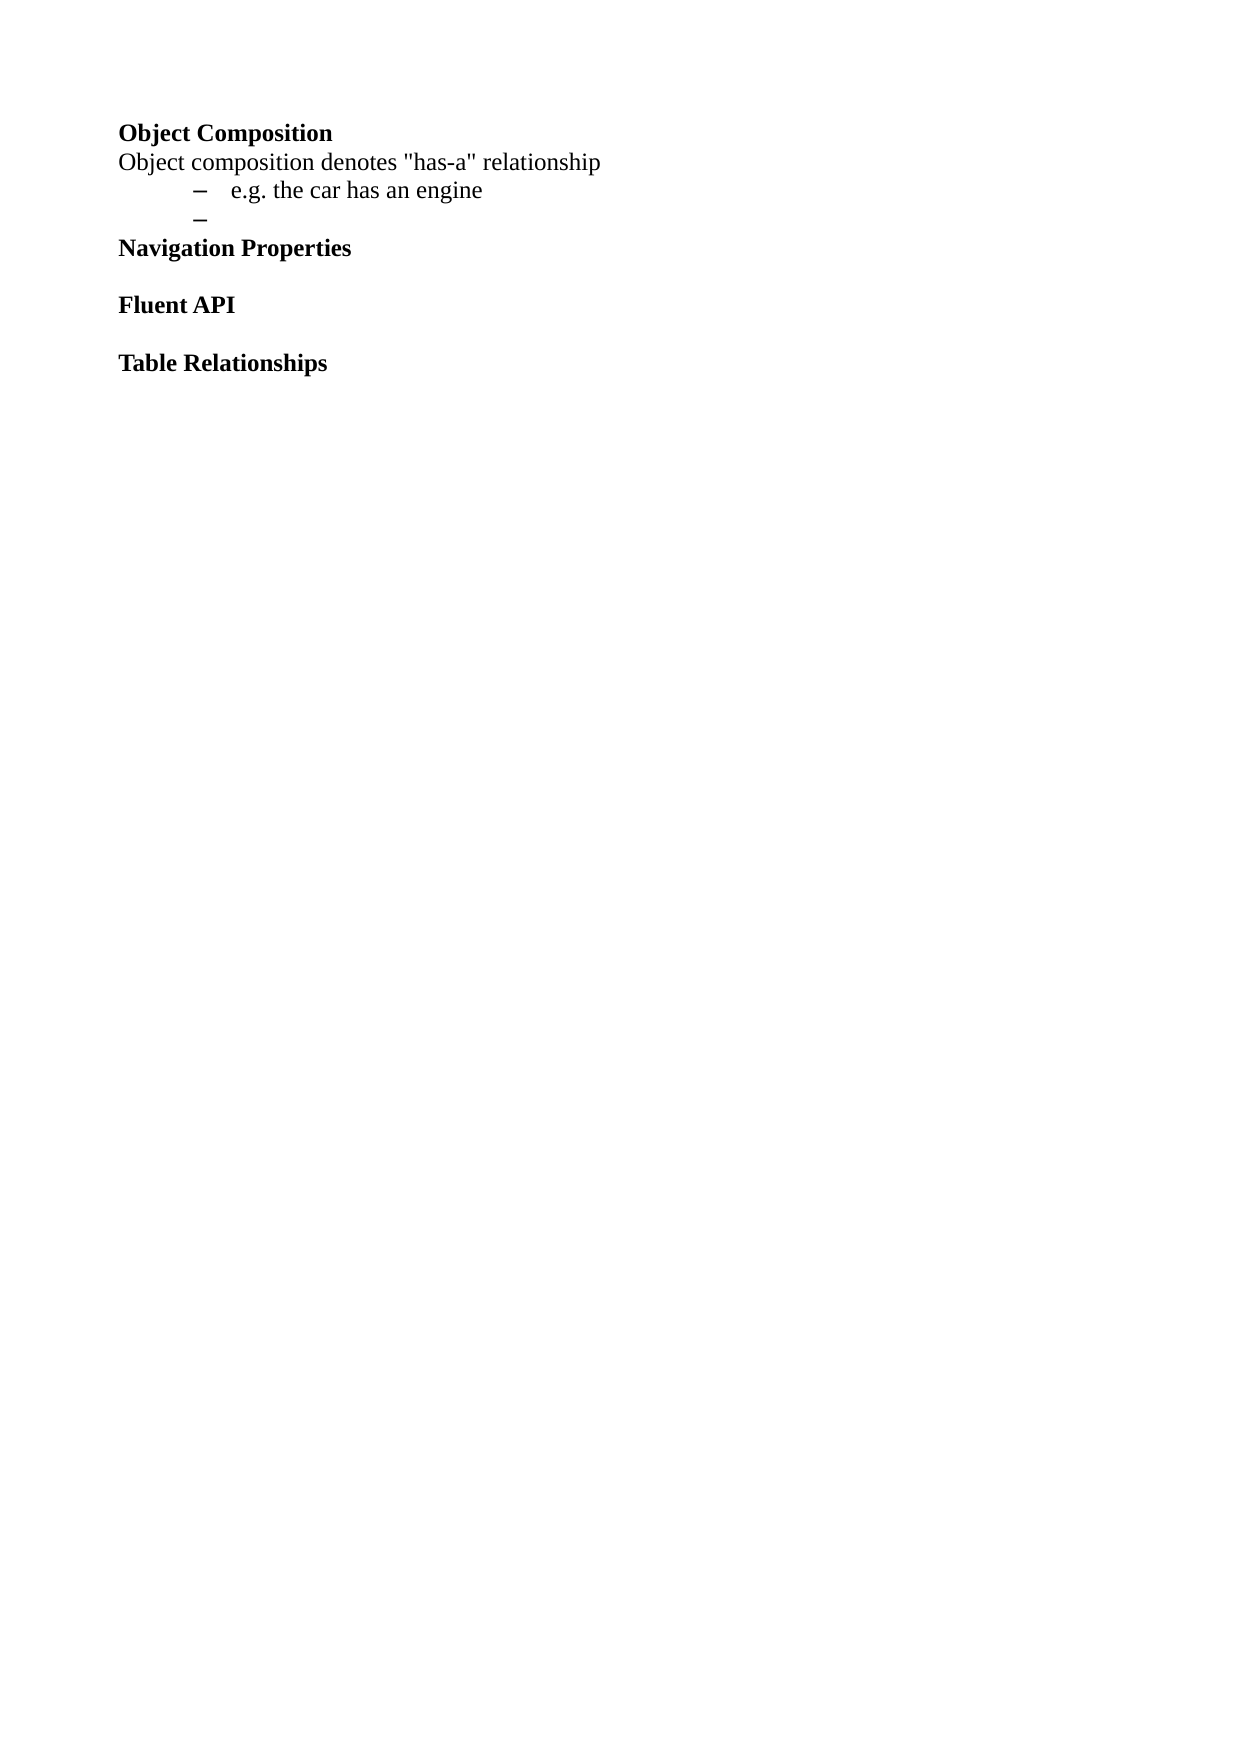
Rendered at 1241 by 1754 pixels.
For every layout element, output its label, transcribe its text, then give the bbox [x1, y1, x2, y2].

text Object Composition [118, 118, 1122, 147]
text Navigation Properties [118, 233, 1122, 262]
text Table Relationships [118, 348, 1122, 377]
list e.g. the car has an engine [193, 176, 1122, 204]
text Object composition denotes "has-a" relationship [118, 147, 1122, 176]
text Fluent API [118, 291, 1122, 319]
